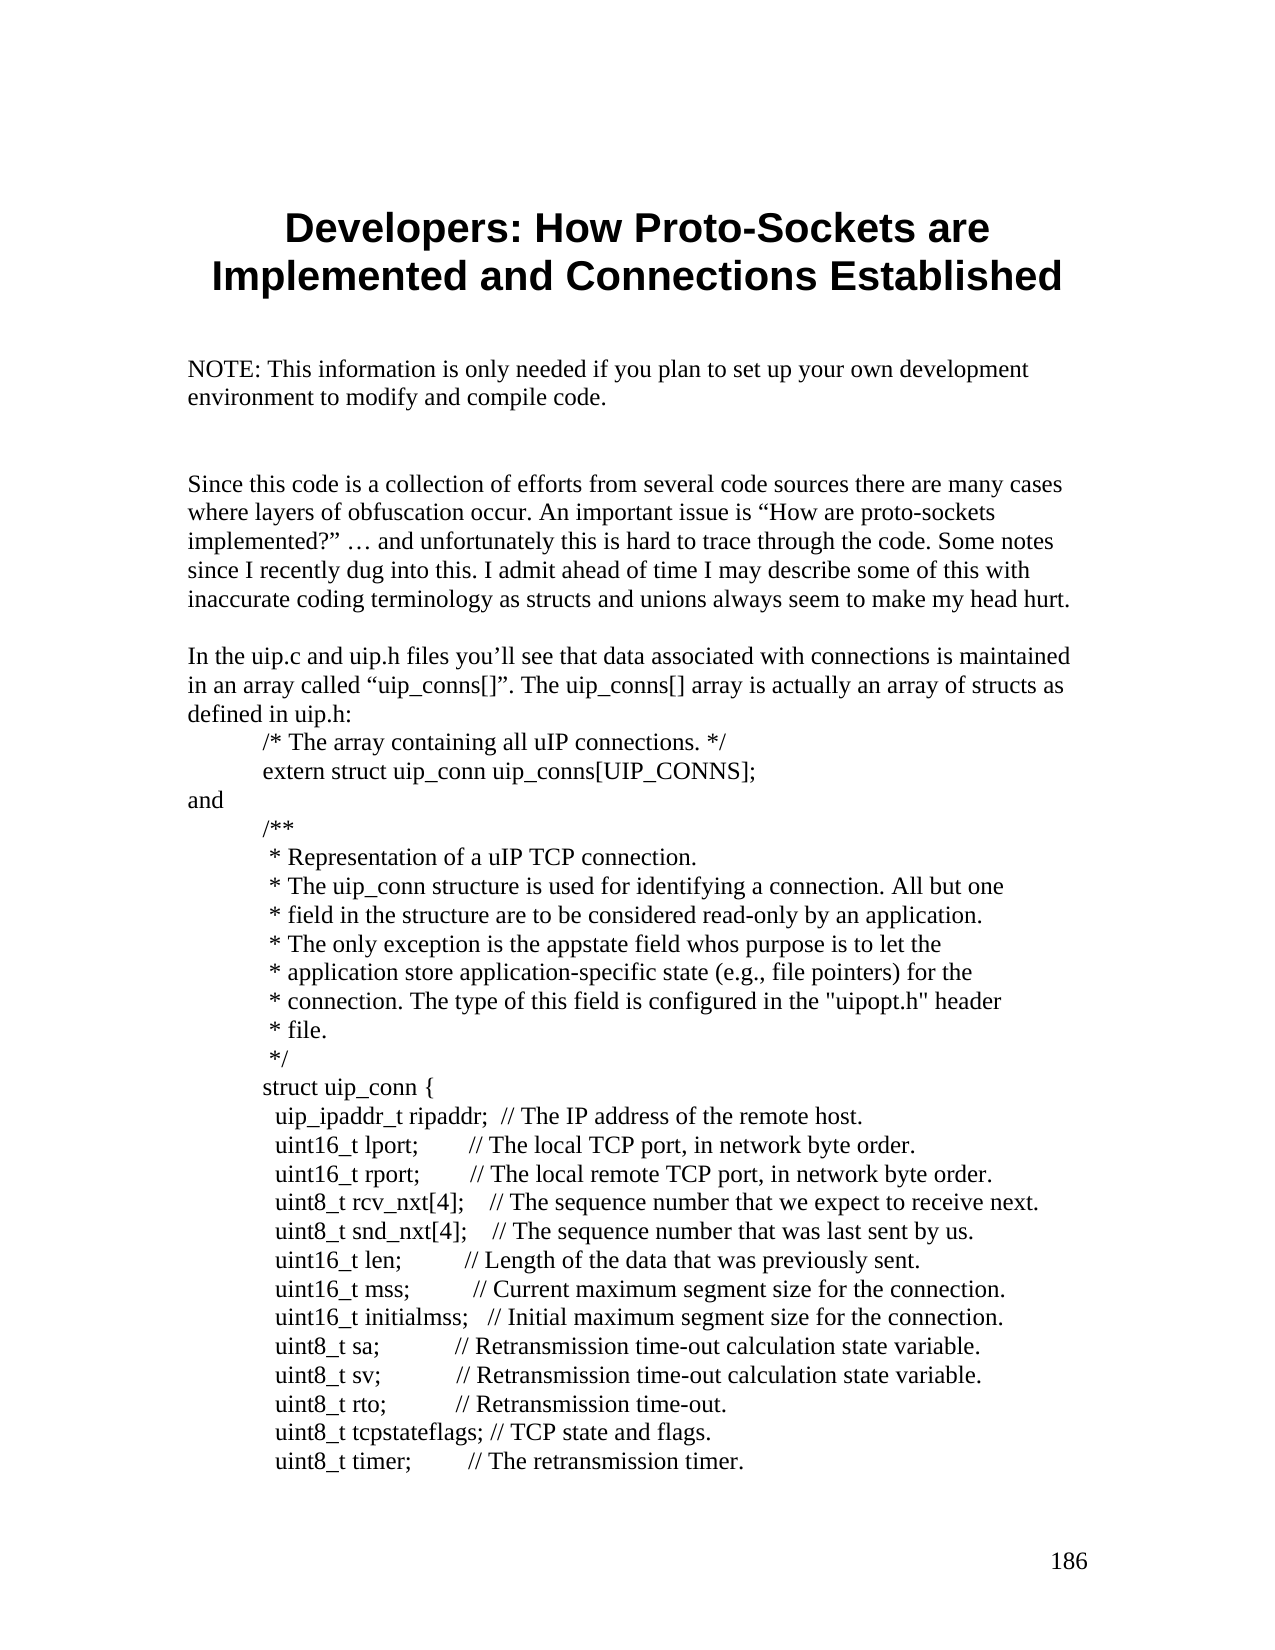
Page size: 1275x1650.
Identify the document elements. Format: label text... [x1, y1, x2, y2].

text struct uip_conn { [262, 1072, 1087, 1101]
text NOTE: This information is only needed if you plan to set up your own development environment to modify and compile code. [187, 354, 1087, 411]
text uint16_t initialmss; // Initial maximum segment size for the connection. [262, 1302, 1087, 1331]
text * The uip_conn structure is used for identifying a connection. All but one [262, 871, 1087, 900]
text uint8_t snd_nxt[4]; // The sequence number that was last sent by us. [262, 1216, 1087, 1245]
text uint8_t rto; // Retransmission time-out. [262, 1389, 1087, 1417]
text uip_ipaddr_t ripaddr; // The IP address of the remote host. [262, 1101, 1087, 1130]
text Since this code is a collection of efforts from several code sources there are many cases where layers of obfuscation occur. An important issue is “How are proto-sockets implemented?” … and unfortunately this is hard to trace through the code. Some notes since I recently dug into this. I admit ahead of time I may describe some of this with inaccurate coding terminology as structs and unions always seem to make my head hurt. [187, 469, 1087, 612]
text */ [262, 1044, 1087, 1072]
text uint8_t tcpstateflags; // TCP state and flags. [262, 1417, 1087, 1446]
text uint8_t rcv_nxt[4]; // The sequence number that we expect to receive next. [262, 1187, 1087, 1216]
text * file. [262, 1015, 1087, 1044]
text uint16_t mss; // Current maximum segment size for the connection. [262, 1274, 1087, 1302]
text uint8_t sa; // Retransmission time-out calculation state variable. [262, 1331, 1087, 1360]
text /** [262, 814, 1087, 842]
text uint8_t sv; // Retransmission time-out calculation state variable. [262, 1360, 1087, 1389]
text In the uip.c and uip.h files you’ll see that data associated with connections is maintained in an array called “uip_conns[]”. The uip_conns[] array is actually an array of structs as defined in uip.h: [187, 641, 1087, 727]
subtitle Developers: How Proto-Sockets are Implemented and Connections Established [187, 204, 1087, 299]
text * Representation of a uIP TCP connection. [262, 842, 1087, 871]
text uint16_t lport; // The local TCP port, in network byte order. [262, 1130, 1087, 1159]
text * application store application-specific state (e.g., file pointers) for the [262, 957, 1087, 986]
text and [187, 785, 1087, 814]
text * The only exception is the appstate field whos purpose is to let the [262, 929, 1087, 957]
text /* The array containing all uIP connections. */ [262, 727, 1087, 756]
text * field in the structure are to be considered read-only by an application. [262, 900, 1087, 929]
text uint16_t rport; // The local remote TCP port, in network byte order. [262, 1159, 1087, 1187]
text uint16_t len; // Length of the data that was previously sent. [262, 1245, 1087, 1274]
text extern struct uip_conn uip_conns[UIP_CONNS]; [262, 756, 1087, 785]
text uint8_t timer; // The retransmission timer. [262, 1446, 1087, 1475]
text * connection. The type of this field is configured in the "uipopt.h" header [262, 986, 1087, 1015]
